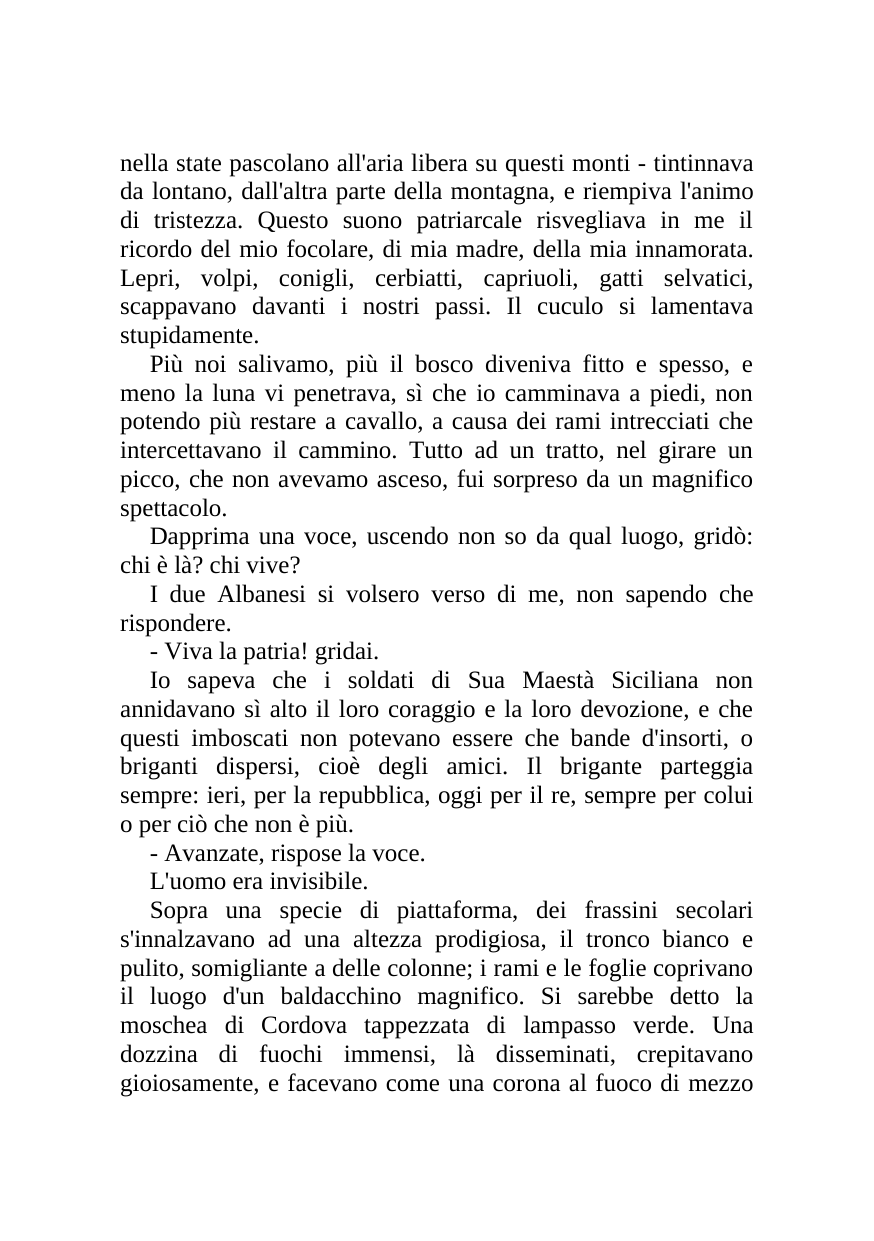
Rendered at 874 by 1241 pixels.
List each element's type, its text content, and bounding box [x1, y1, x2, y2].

text Più noi salivamo, più il bosco diveniva fitto e spesso, e meno la luna vi penetrava, sì che io camminava a piedi, non potendo più restare a cavallo, a causa dei rami intrecciati che intercettavano il cammino. Tutto ad un tratto, nel girare un picco, che non avevamo asceso, fui sorpreso da un magnifico spettacolo. [120, 349, 754, 521]
text Dapprima una voce, uscendo non so da qual luogo, gridò: chi è là? chi vive? [120, 521, 754, 579]
text - Avanzate, rispose la voce. [120, 838, 754, 866]
text Sopra una specie di piattaforma, dei frassini secolari s'innalzavano ad una altezza prodigiosa, il tronco bianco e pulito, somigliante a delle colonne; i rami e le foglie coprivano il luogo d'un baldacchino magnifico. Si sarebbe detto la moschea di Cordova tappezzata di lampasso verde. Una dozzina di fuochi immensi, là disseminati, crepitavano gioiosamente, e facevano come una corona al fuoco di mezzo [120, 895, 754, 1096]
text Io sapeva che i soldati di Sua Maestà Siciliana non annidavano sì alto il loro coraggio e la loro devozione, e che questi imboscati non potevano essere che bande d'insorti, o briganti dispersi, cioè degli amici. Il brigante parteggia sempre: ieri, per la repubblica, oggi per il re, sempre per colui o per ciò che non è più. [120, 665, 754, 838]
text - Viva la patria! gridai. [120, 636, 754, 665]
text nella state pascolano all'aria libera su questi monti - tintinnava da lontano, dall'altra parte della montagna, e riempiva l'animo di tristezza. Questo suono patriarcale risvegliava in me il ricordo del mio focolare, di mia madre, della mia innamorata. Lepri, volpi, conigli, cerbiatti, capriuoli, gatti selvatici, scappavano davanti i nostri passi. Il cuculo si lamentava stupidamente. [120, 148, 754, 349]
text I due Albanesi si volsero verso di me, non sapendo che rispondere. [120, 579, 754, 636]
text L'uomo era invisibile. [120, 866, 754, 895]
